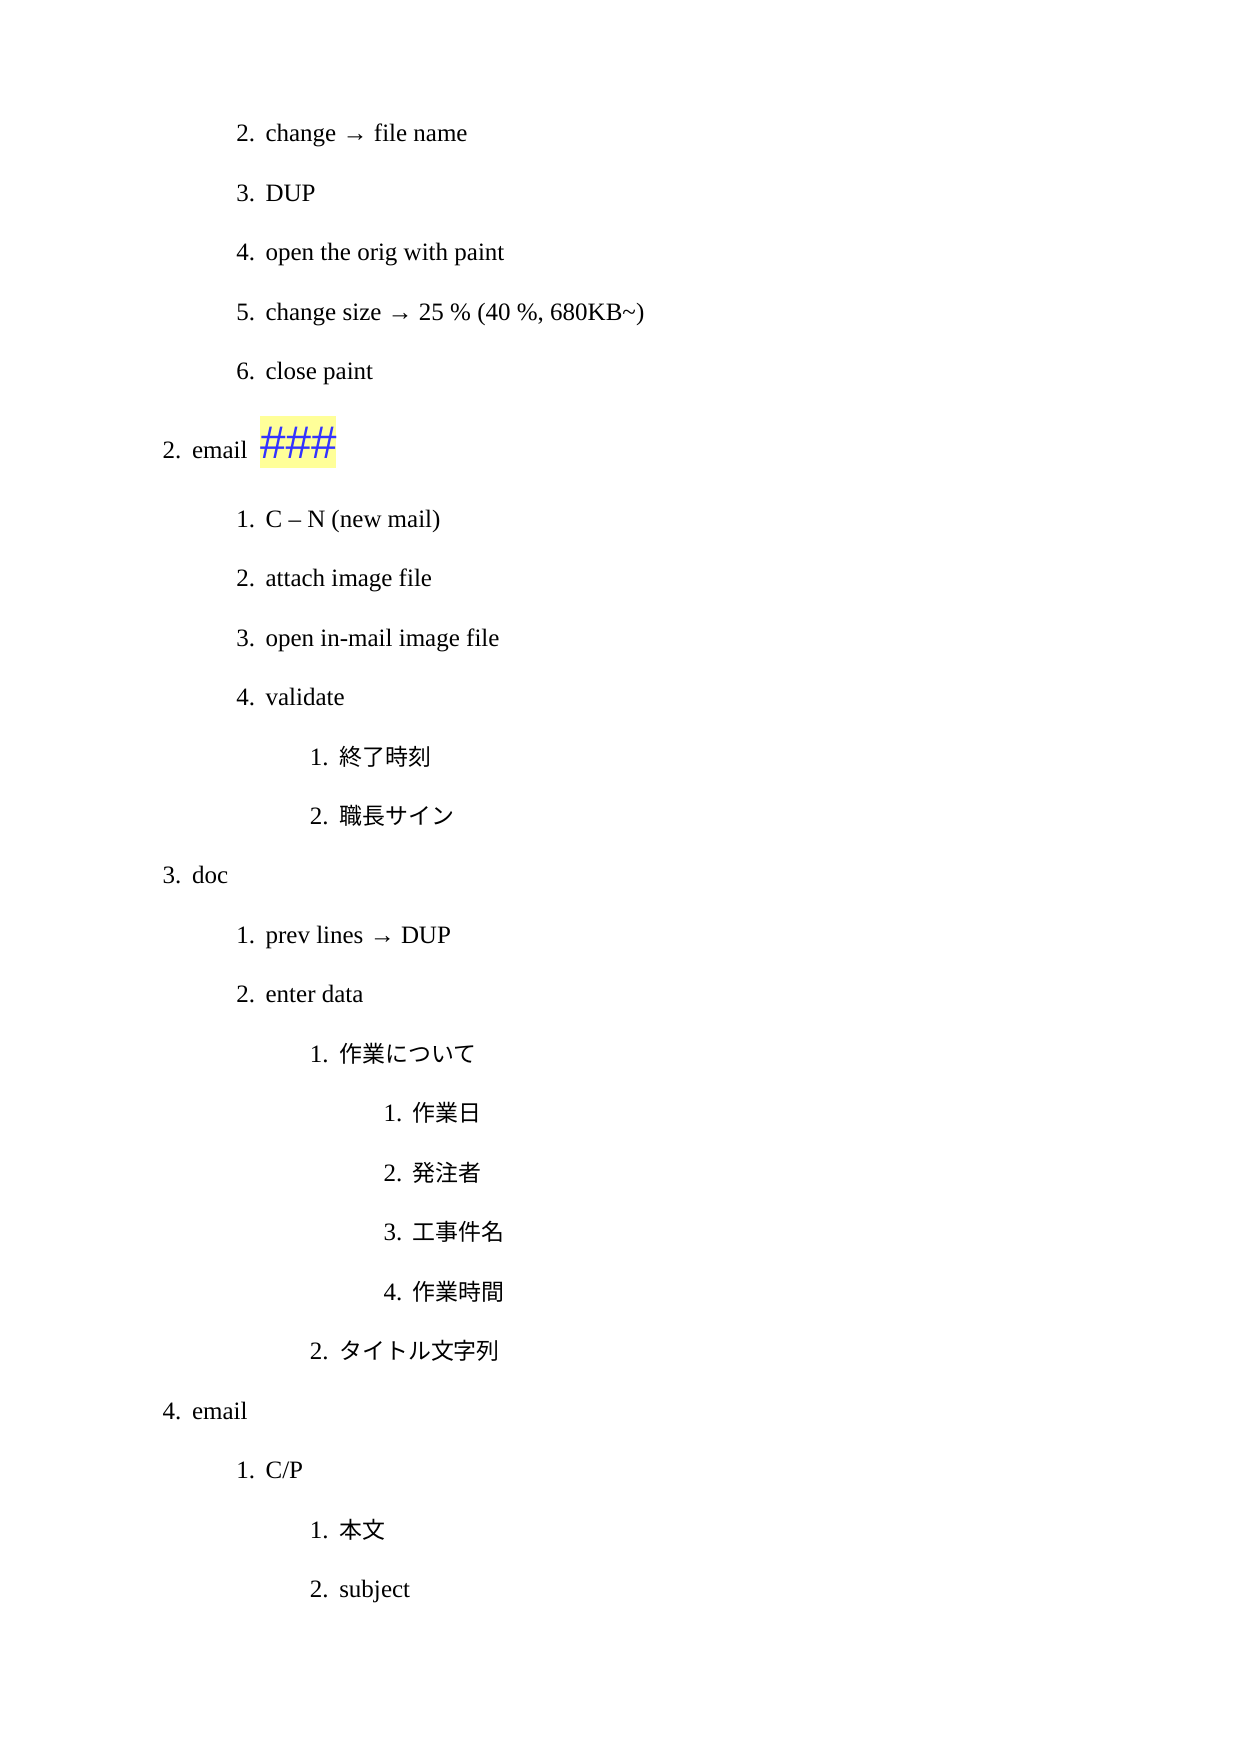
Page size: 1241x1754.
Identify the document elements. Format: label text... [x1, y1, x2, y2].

list 作業時間 [383, 1277, 1122, 1306]
list 発注者 [383, 1158, 1122, 1187]
list open the orig with paint [236, 237, 1122, 266]
list open in-mail image file [236, 623, 1122, 651]
list email ### [162, 416, 1122, 468]
list doc [162, 861, 1122, 889]
list タイトル文字列 [309, 1336, 1122, 1365]
list 職長サイン [309, 801, 1122, 830]
list 本文 [309, 1515, 1122, 1544]
list 作業について [309, 1039, 1122, 1068]
list 工事件名 [383, 1217, 1122, 1246]
list enter data [236, 979, 1122, 1008]
list 作業日 [383, 1098, 1122, 1127]
list change size → 25 % (40 %, 680KB~) [236, 297, 1122, 325]
list C – N (new mail) [236, 504, 1122, 532]
list 終了時刻 [309, 742, 1122, 770]
list subject [309, 1574, 1122, 1603]
list email [162, 1396, 1122, 1425]
list prev lines → DUP [236, 920, 1122, 949]
list C/P [236, 1455, 1122, 1484]
list change → file name [236, 118, 1122, 147]
list close paint [236, 356, 1122, 385]
list validate [236, 682, 1122, 711]
list DUP [236, 178, 1122, 206]
list attach image file [236, 563, 1122, 592]
